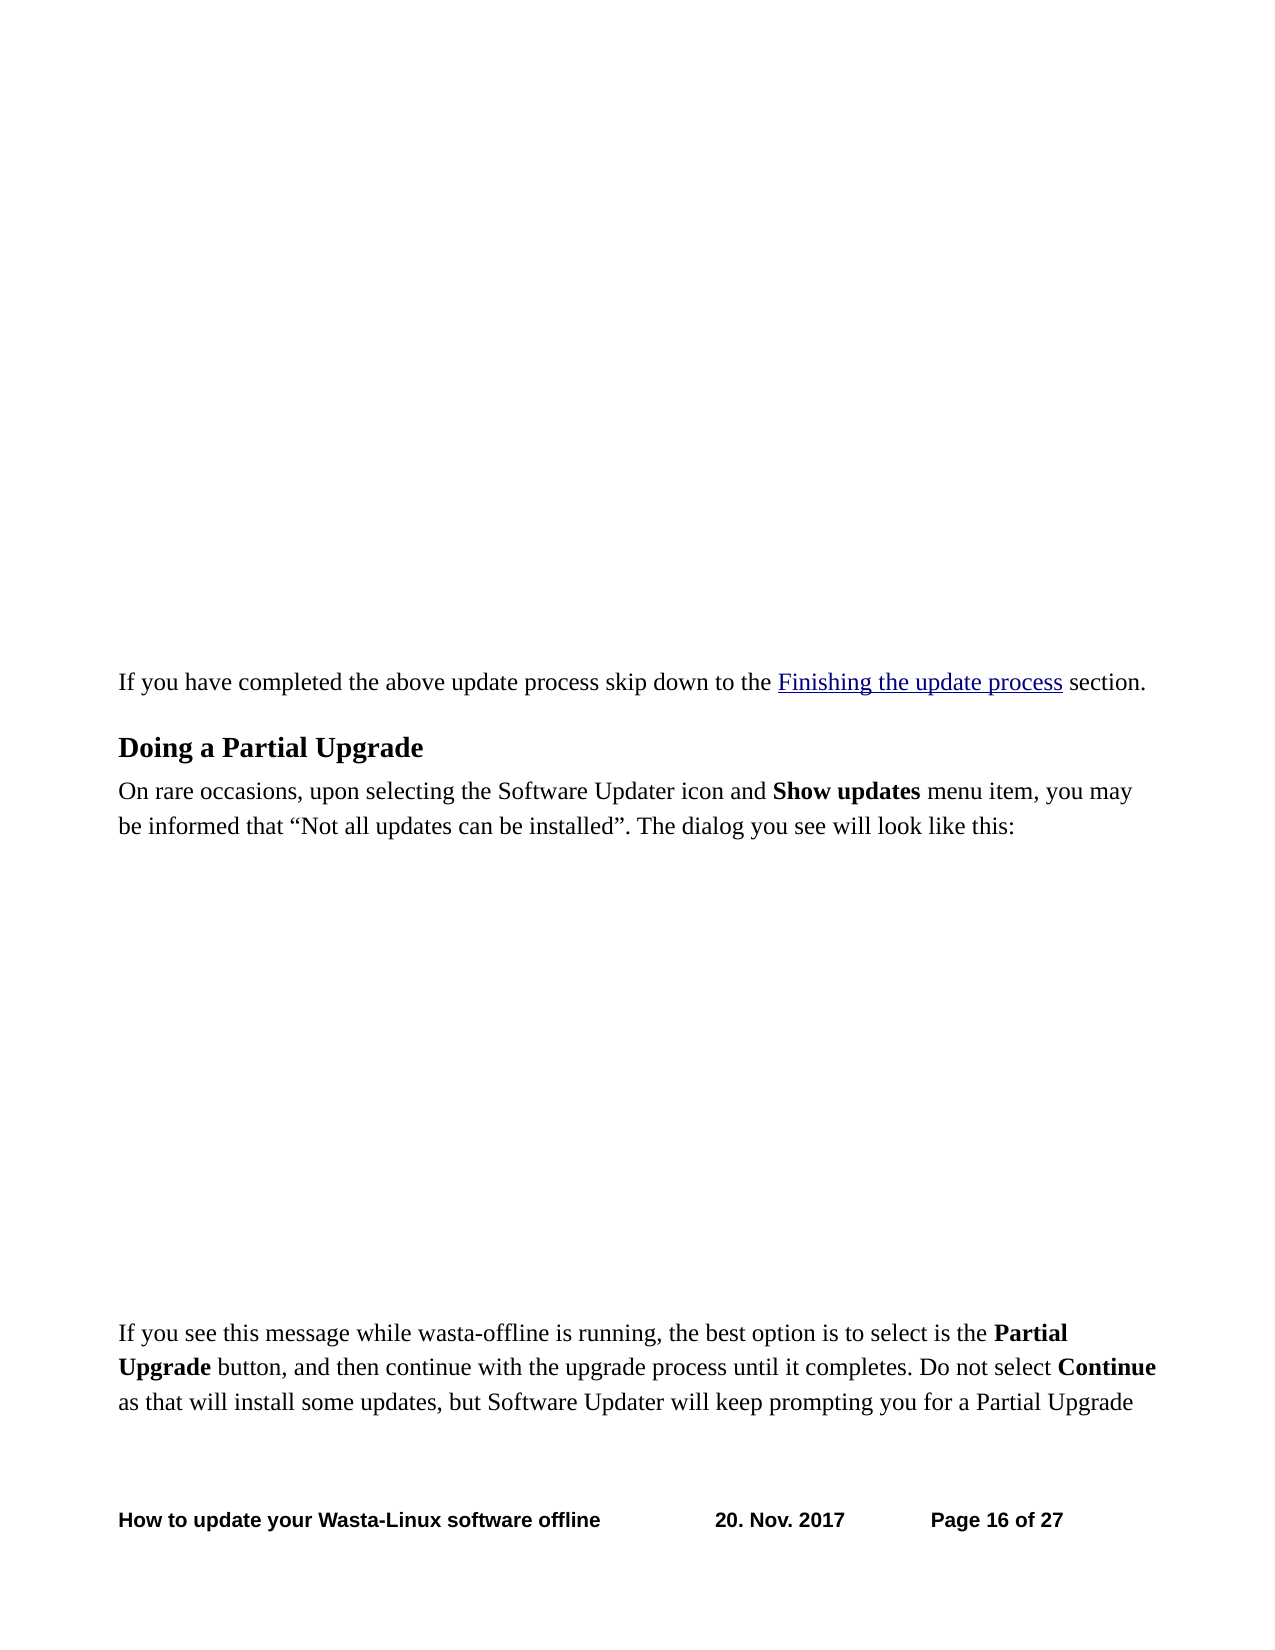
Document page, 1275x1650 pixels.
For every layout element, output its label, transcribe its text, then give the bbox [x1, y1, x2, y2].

text If you see this message while wasta-offline is running, the best option is to select is the Partial Upgrade button, and then continue with the upgrade process until it completes. Do not select Continue as that will install some updates, but Software Updater will keep prompting you for a Partial Upgrade [118, 1318, 1157, 1416]
text On rare occasions, upon selecting the Software Updater icon and Show updates menu item, you may be informed that “Not all updates can be installed”. The dialog you see will look like this: [118, 776, 1157, 839]
text If you have completed the above update process skip down to the Finishing the update process section. [118, 667, 1157, 695]
subtitle Doing a Partial Upgrade [118, 730, 1157, 764]
